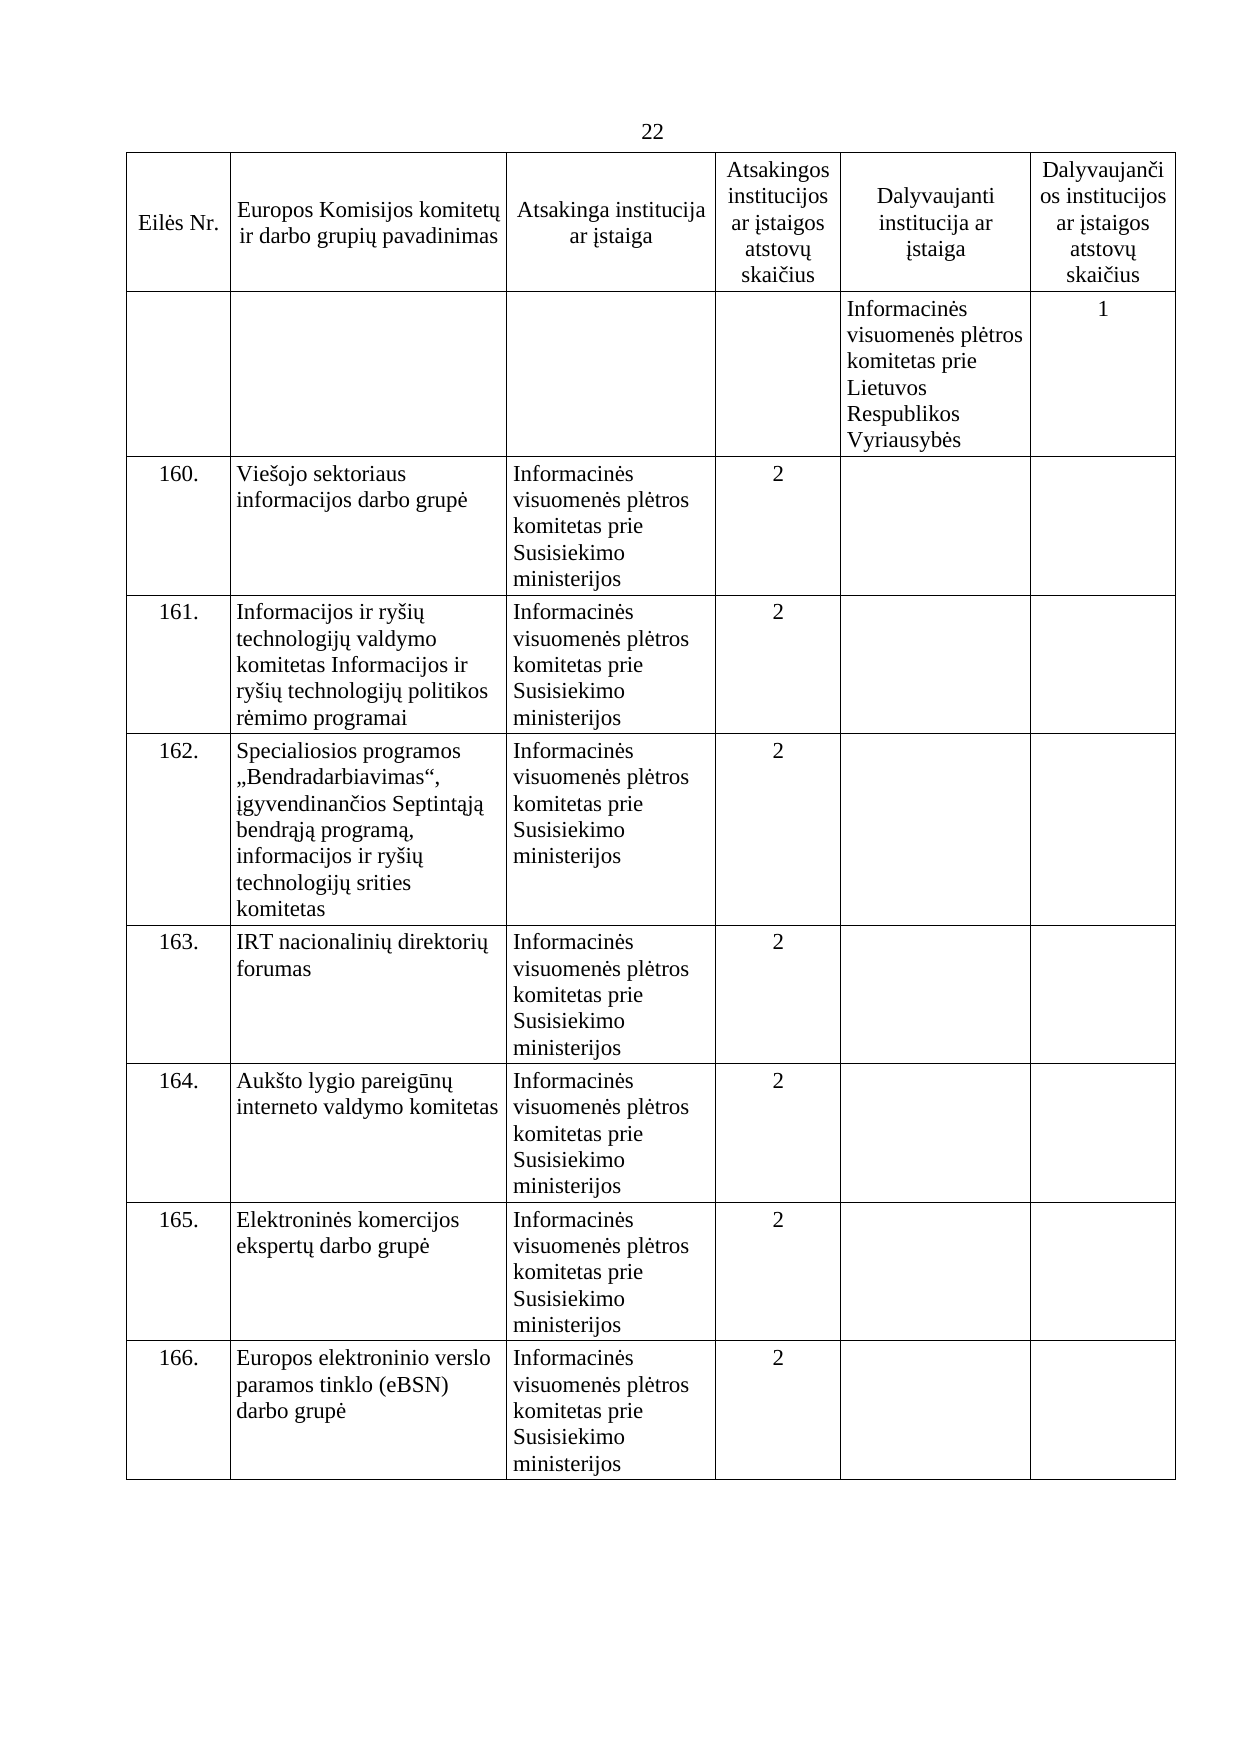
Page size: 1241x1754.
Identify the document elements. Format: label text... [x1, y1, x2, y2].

table_cell [1031, 596, 1175, 733]
table_header Atsakinga institucija ar įstaiga [507, 153, 715, 291]
table_cell [716, 292, 840, 456]
table_cell [841, 596, 1030, 733]
table_cell Informacinės visuomenės plėtros komitetas prie Lietuvos Respublikos Vyriausybės [841, 292, 1030, 456]
table_cell Informacinės visuomenės plėtros komitetas prie Susisiekimo ministerijos [507, 596, 715, 733]
table_header Dalyvaujanti institucija ar įstaiga [841, 153, 1030, 291]
table_cell 164. [127, 1064, 230, 1202]
table_cell 160. [127, 457, 230, 594]
table_cell Europos elektroninio verslo paramos tinklo (eBSN) darbo grupė [231, 1341, 506, 1479]
table_cell [507, 292, 715, 456]
table_cell [1031, 457, 1175, 594]
table_cell Informacinės visuomenės plėtros komitetas prie Susisiekimo ministerijos [507, 734, 715, 924]
table_header Europos Komisijos komitetų ir darbo grupių pavadinimas [231, 153, 506, 291]
table_cell Informacinės visuomenės plėtros komitetas prie Susisiekimo ministerijos [507, 1203, 715, 1340]
table_cell Informacijos ir ryšių technologijų valdymo komitetas Informacijos ir ryšių technologijų politikos rėmimo programai [231, 596, 506, 733]
table_cell Elektroninės komercijos ekspertų darbo grupė [231, 1203, 506, 1340]
table_cell [231, 292, 506, 456]
table_cell [841, 1203, 1030, 1340]
table_cell Aukšto lygio pareigūnų interneto valdymo komitetas [231, 1064, 506, 1202]
table_cell 165. [127, 1203, 230, 1340]
table_cell Informacinės visuomenės plėtros komitetas prie Susisiekimo ministerijos [507, 1341, 715, 1479]
table_cell Specialiosios programos „Bendradarbiavimas“, įgyvendinančios Septintąją bendrąją programą, informacijos ir ryšių technologijų srities komitetas [231, 734, 506, 924]
table_cell 2 [716, 1203, 840, 1340]
table_cell 2 [716, 926, 840, 1063]
table_cell 2 [716, 457, 840, 594]
table_cell 2 [716, 1341, 840, 1479]
table_cell 163. [127, 926, 230, 1063]
table_header Eilės Nr. [127, 153, 230, 291]
table_cell [1031, 1064, 1175, 1202]
table_cell [841, 1064, 1030, 1202]
table_cell [1031, 926, 1175, 1063]
table_cell [1031, 1341, 1175, 1479]
table_cell Informacinės visuomenės plėtros komitetas prie Susisiekimo ministerijos [507, 1064, 715, 1202]
table_cell IRT nacionalinių direktorių forumas [231, 926, 506, 1063]
table_cell [127, 292, 230, 456]
table_cell [841, 457, 1030, 594]
table_cell 161. [127, 596, 230, 733]
table_cell 1 [1031, 292, 1175, 456]
table_cell Informacinės visuomenės plėtros komitetas prie Susisiekimo ministerijos [507, 926, 715, 1063]
table_cell [841, 734, 1030, 924]
table_cell [1031, 1203, 1175, 1340]
table_cell Informacinės visuomenės plėtros komitetas prie Susisiekimo ministerijos [507, 457, 715, 594]
table_cell [841, 1341, 1030, 1479]
table_cell 166. [127, 1341, 230, 1479]
table_cell 2 [716, 596, 840, 733]
table_cell 162. [127, 734, 230, 924]
table_cell [1031, 734, 1175, 924]
table_cell 2 [716, 1064, 840, 1202]
table_cell [841, 926, 1030, 1063]
table_cell 2 [716, 734, 840, 924]
table_header Atsakingos institucijos ar įstaigos atstovų skaičius [716, 153, 840, 291]
table_header Dalyvaujančios institucijos ar įstaigos atstovų skaičius [1031, 153, 1175, 291]
table_cell Viešojo sektoriaus informacijos darbo grupė [231, 457, 506, 594]
